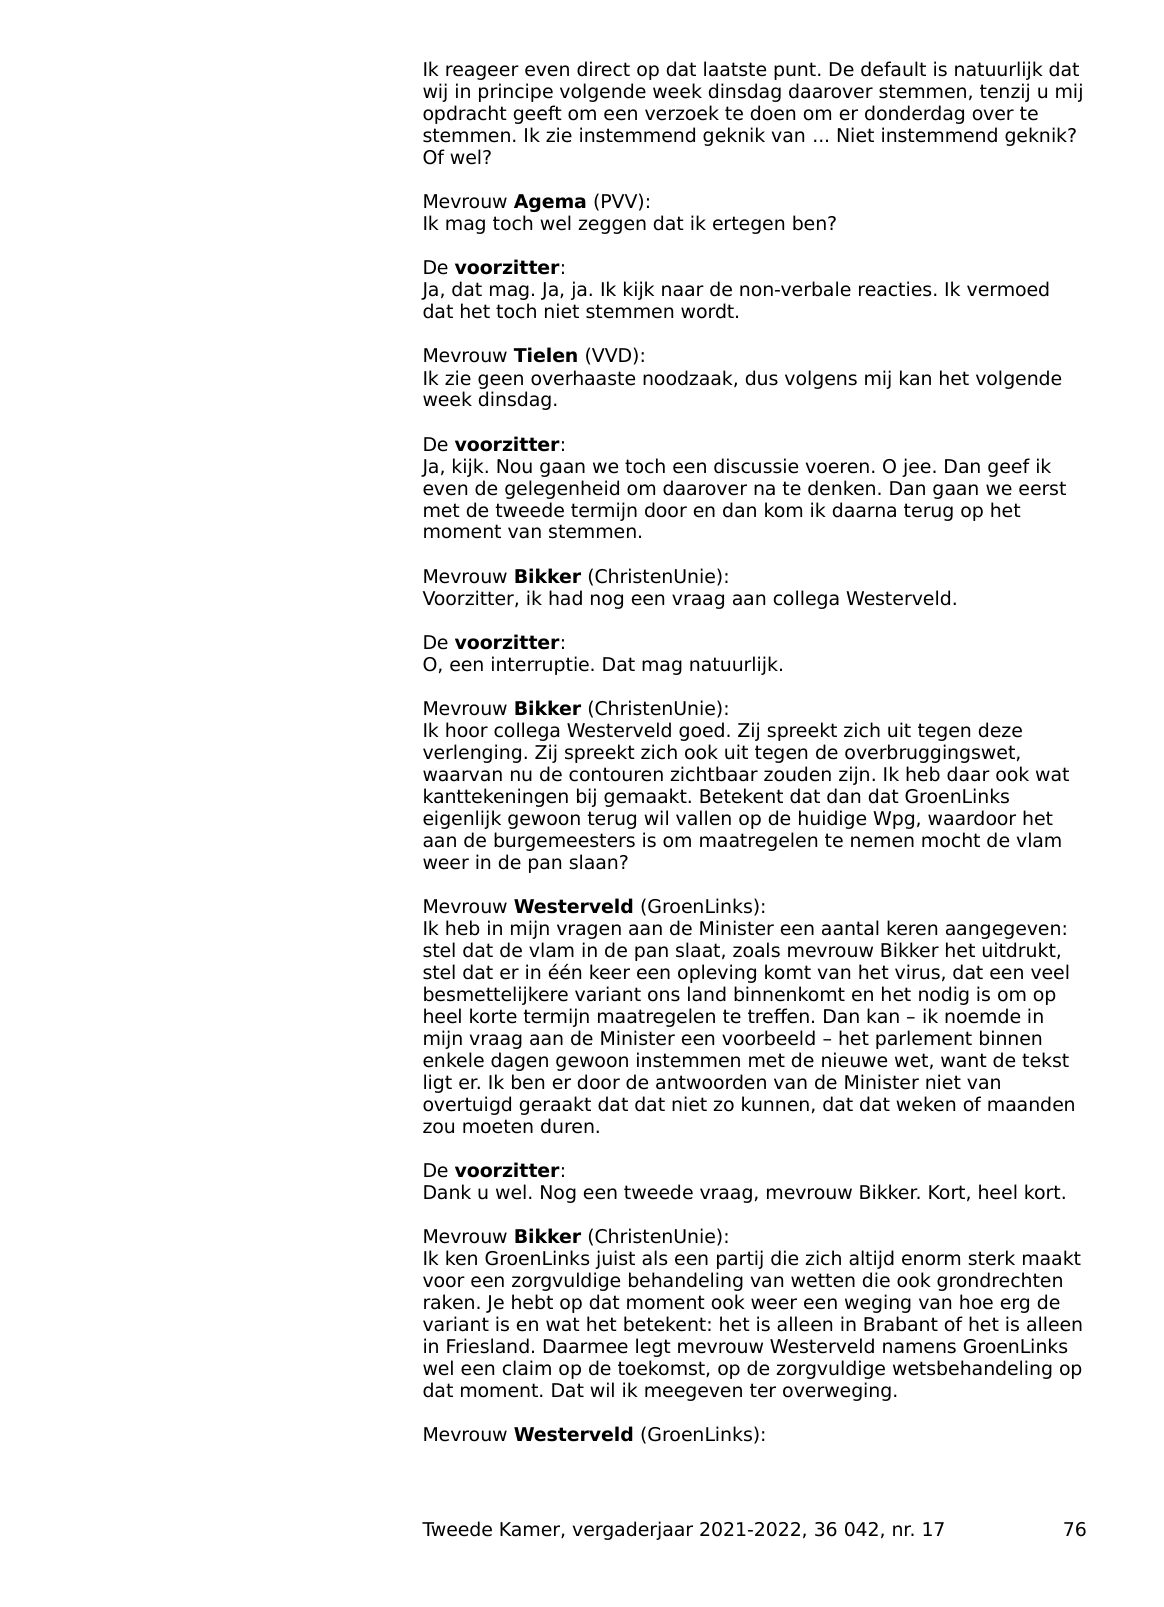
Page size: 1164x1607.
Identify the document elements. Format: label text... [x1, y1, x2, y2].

text Voorzitter, ik had nog een vraag aan collega Westerveld. [422, 588, 1087, 609]
text Ik zie geen overhaaste noodzaak, dus volgens mij kan het volgende week dinsdag. [422, 367, 1087, 411]
text Mevrouw Bikker (ChristenUnie): [422, 1226, 1087, 1248]
text Ja, dat mag. Ja, ja. Ik kijk naar de non-verbale reacties. Ik vermoed dat het toch niet stemmen wordt. [422, 279, 1087, 323]
text O, een interruptie. Dat mag natuurlijk. [422, 654, 1087, 676]
text Mevrouw Bikker (ChristenUnie): [422, 698, 1087, 720]
text Mevrouw Agema (PVV): [422, 191, 1087, 213]
text Mevrouw Tielen (VVD): [422, 345, 1087, 367]
text Dank u wel. Nog een tweede vraag, mevrouw Bikker. Kort, heel kort. [422, 1182, 1087, 1204]
text Ja, kijk. Nou gaan we toch een discussie voeren. O jee. Dan geef ik even de gelegenheid om daarover na te denken. Dan gaan we eerst met de tweede termijn door en dan kom ik daarna terug op het moment van stemmen. [422, 456, 1087, 543]
text Ik ken GroenLinks juist als een partij die zich altijd enorm sterk maakt voor een zorgvuldige behandeling van wetten die ook grondrechten raken. Je hebt op dat moment ook weer een weging van hoe erg de variant is en wat het betekent: het is alleen in Brabant of het is alleen in Friesland. Daarmee legt mevrouw Westerveld namens GroenLinks wel een claim op de toekomst, op de zorgvuldige wetsbehandeling op dat moment. Dat wil ik meegeven ter overweging. [422, 1248, 1087, 1402]
text De voorzitter: [422, 1160, 1087, 1182]
text De voorzitter: [422, 433, 1087, 456]
text Mevrouw Westerveld (GroenLinks): [422, 1424, 1087, 1446]
text De voorzitter: [422, 257, 1087, 279]
text Ik heb in mijn vragen aan de Minister een aantal keren aangegeven: stel dat de vlam in de pan slaat, zoals mevrouw Bikker het uitdrukt, stel dat er in één keer een opleving komt van het virus, dat een veel besmettelijkere variant ons land binnenkomt en het nodig is om op heel korte termijn maatregelen te treffen. Dan kan – ik noemde in mijn vraag aan de Minister een voorbeeld – het parlement binnen enkele dagen gewoon instemmen met de nieuwe wet, want de tekst ligt er. Ik ben er door de antwoorden van de Minister niet van overtuigd geraakt dat dat niet zo kunnen, dat dat weken of maanden zou moeten duren. [422, 918, 1087, 1138]
text Ik reageer even direct op dat laatste punt. De default is natuurlijk dat wij in principe volgende week dinsdag daarover stemmen, tenzij u mij opdracht geeft om een verzoek te doen om er donderdag over te stemmen. Ik zie instemmend geknik van ... Niet instemmend geknik? Of wel? [422, 59, 1087, 169]
text Ik mag toch wel zeggen dat ik ertegen ben? [422, 213, 1087, 235]
text Ik hoor collega Westerveld goed. Zij spreekt zich uit tegen deze verlenging. Zij spreekt zich ook uit tegen de overbruggingswet, waarvan nu de contouren zichtbaar zouden zijn. Ik heb daar ook wat kanttekeningen bij gemaakt. Betekent dat dan dat GroenLinks eigenlijk gewoon terug wil vallen op de huidige Wpg, waardoor het aan de burgemeesters is om maatregelen te nemen mocht de vlam weer in de pan slaan? [422, 720, 1087, 874]
text De voorzitter: [422, 632, 1087, 654]
text Mevrouw Bikker (ChristenUnie): [422, 566, 1087, 588]
text Mevrouw Westerveld (GroenLinks): [422, 896, 1087, 918]
